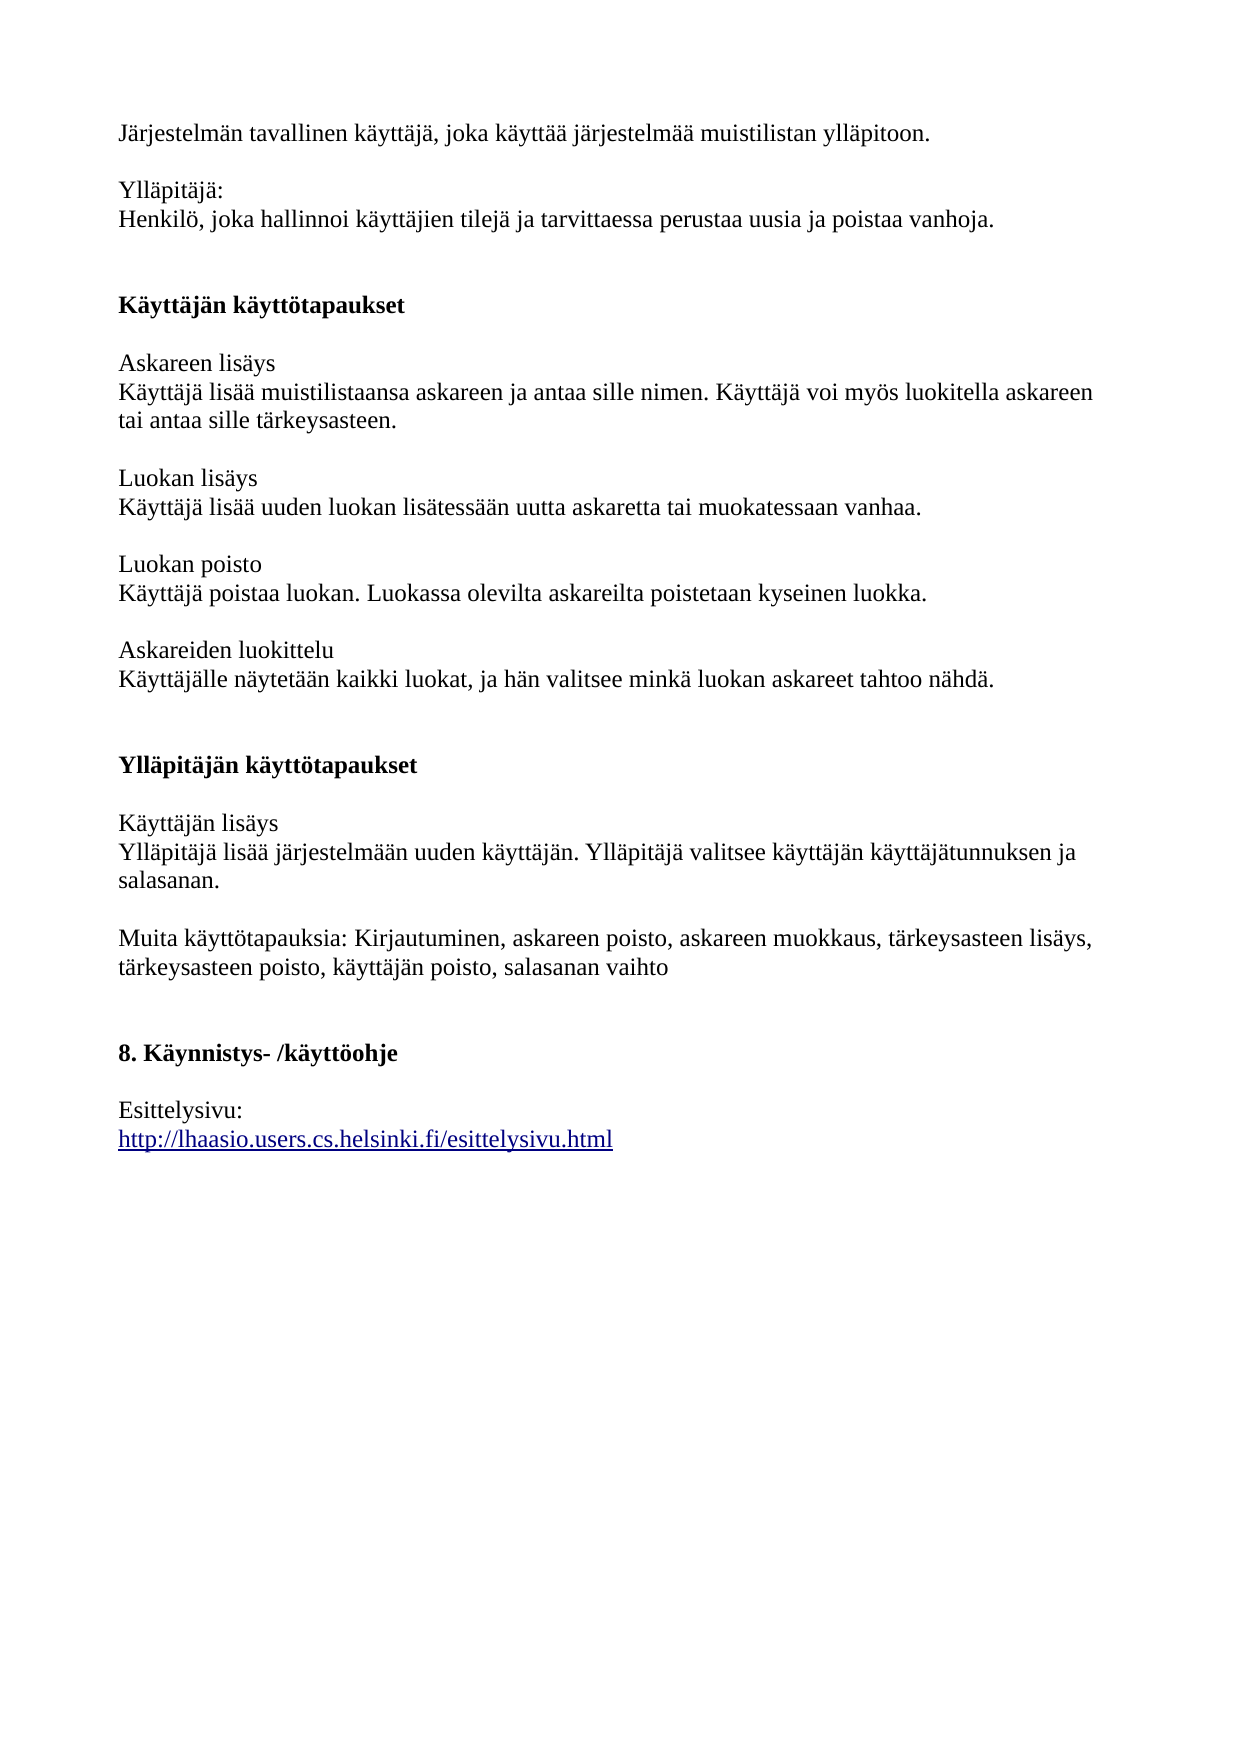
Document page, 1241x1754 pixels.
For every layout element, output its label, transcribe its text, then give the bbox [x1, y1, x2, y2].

text Käyttäjälle näytetään kaikki luokat, ja hän valitsee minkä luokan askareet tahtoo nähdä. [118, 664, 1122, 693]
text Käyttäjä lisää uuden luokan lisätessään uutta askaretta tai muokatessaan vanhaa. [118, 492, 1122, 521]
text Esittelysivu: [118, 1096, 1122, 1124]
text Henkilö, joka hallinnoi käyttäjien tilejä ja tarvittaessa perustaa uusia ja poistaa vanhoja. [118, 204, 1122, 233]
text Askareen lisäys [118, 348, 1122, 377]
text Järjestelmän tavallinen käyttäjä, joka käyttää järjestelmää muistilistan ylläpitoon. [118, 118, 1122, 147]
text Muita käyttötapauksia: Kirjautuminen, askareen poisto, askareen muokkaus, tärkeysasteen lisäys, tärkeysasteen poisto, käyttäjän poisto, salasanan vaihto [118, 923, 1122, 981]
text Käyttäjän lisäys [118, 808, 1122, 837]
text 8. Käynnistys- /käyttöohje [118, 1038, 1122, 1067]
text Ylläpitäjä lisää järjestelmään uuden käyttäjän. Ylläpitäjä valitsee käyttäjän käyttäjätunnuksen ja salasanan. [118, 837, 1122, 894]
text Ylläpitäjä: [118, 176, 1122, 204]
text Ylläpitäjän käyttötapaukset [118, 751, 1122, 779]
text Käyttäjä lisää muistilistaansa askareen ja antaa sille nimen. Käyttäjä voi myös luokitella askareen tai antaa sille tärkeysasteen. [118, 377, 1122, 434]
text Askareiden luokittelu [118, 636, 1122, 664]
text Käyttäjä poistaa luokan. Luokassa olevilta askareilta poistetaan kyseinen luokka. [118, 578, 1122, 607]
text Luokan lisäys [118, 463, 1122, 492]
text Luokan poisto [118, 549, 1122, 578]
text http://lhaasio.users.cs.helsinki.fi/esittelysivu.html [118, 1124, 1122, 1153]
text Käyttäjän käyttötapaukset [118, 291, 1122, 319]
